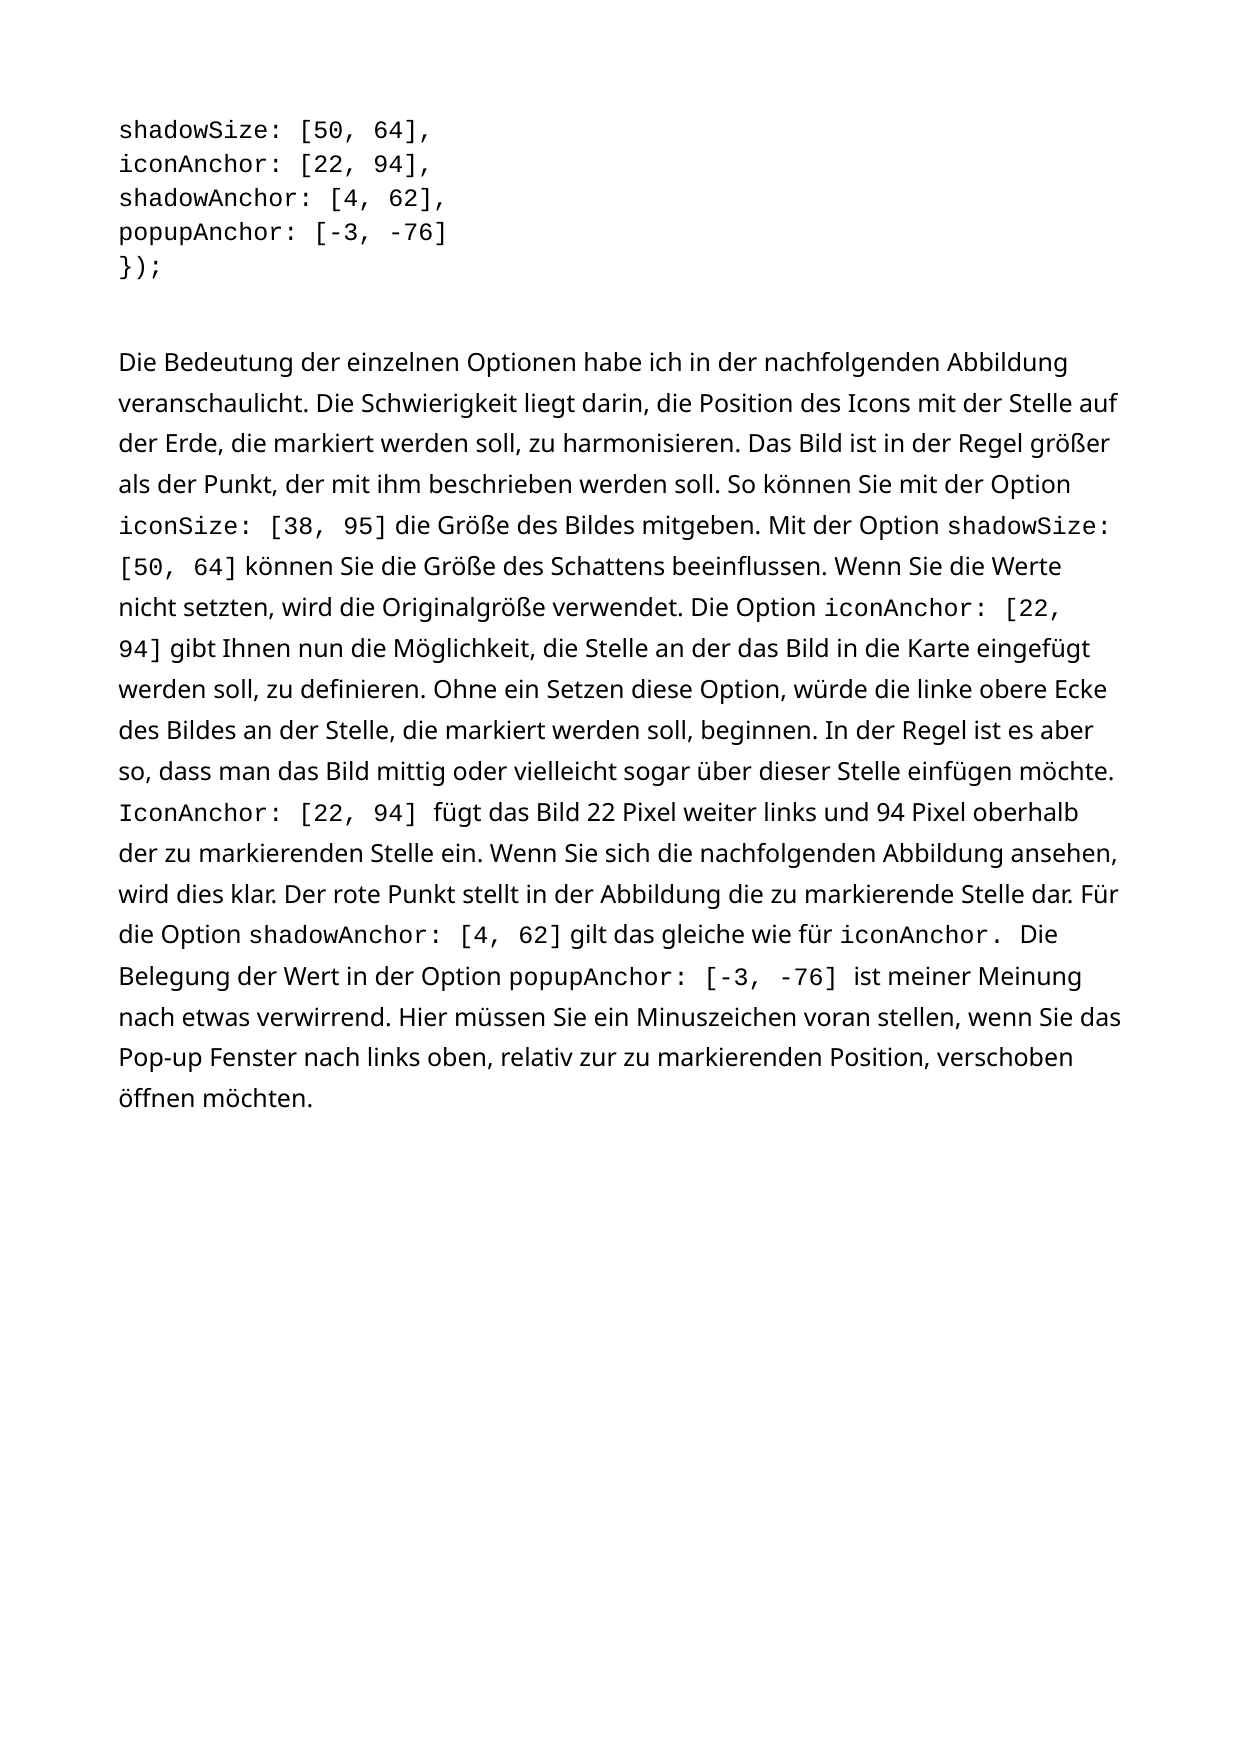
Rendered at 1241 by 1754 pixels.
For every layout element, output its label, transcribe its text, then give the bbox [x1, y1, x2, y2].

text Die Bedeutung der einzelnen Optionen habe ich in der nachfolgenden Abbildung veranschaulicht. Die Schwierigkeit liegt darin, die Position des Icons mit der Stelle auf der Erde, die markiert werden soll, zu harmonisieren. Das Bild ist in der Regel größer als der Punkt, der mit ihm beschrieben werden soll. So können Sie mit der Option iconSize: [38, 95] die Größe des Bildes mitgeben. Mit der Option shadowSize: [50, 64] können Sie die Größe des Schattens beeinflussen. Wenn Sie die Werte nicht setzten, wird die Originalgröße verwendet. Die Option iconAnchor: [22, 94] gibt Ihnen nun die Möglichkeit, die Stelle an der das Bild in die Karte eingefügt werden soll, zu definieren. Ohne ein Setzen diese Option, würde die linke obere Ecke des Bildes an der Stelle, die markiert werden soll, beginnen. In der Regel ist es aber so, dass man das Bild mittig oder vielleicht sogar über dieser Stelle einfügen möchte. IconAnchor: [22, 94] fügt das Bild 22 Pixel weiter links und 94 Pixel oberhalb der zu markierenden Stelle ein. Wenn Sie sich die nachfolgenden Abbildung ansehen, wird dies klar. Der rote Punkt stellt in der Abbildung die zu markierende Stelle dar. Für die Option shadowAnchor: [4, 62] gilt das gleiche wie für iconAnchor. Die Belegung der Wert in der Option popupAnchor: [-3, -76] ist meiner Meinung nach etwas verwirrend. Hier müssen Sie ein Minuszeichen voran stellen, wenn Sie das Pop-up Fenster nach links oben, relativ zur zu markierenden Position, verschoben öffnen möchten. [118, 344, 1122, 1115]
text shadowSize: [50, 64], iconAnchor: [22, 94], shadowAnchor: [4, 62], popupAnchor: [-3, -76] }); [118, 118, 1122, 323]
